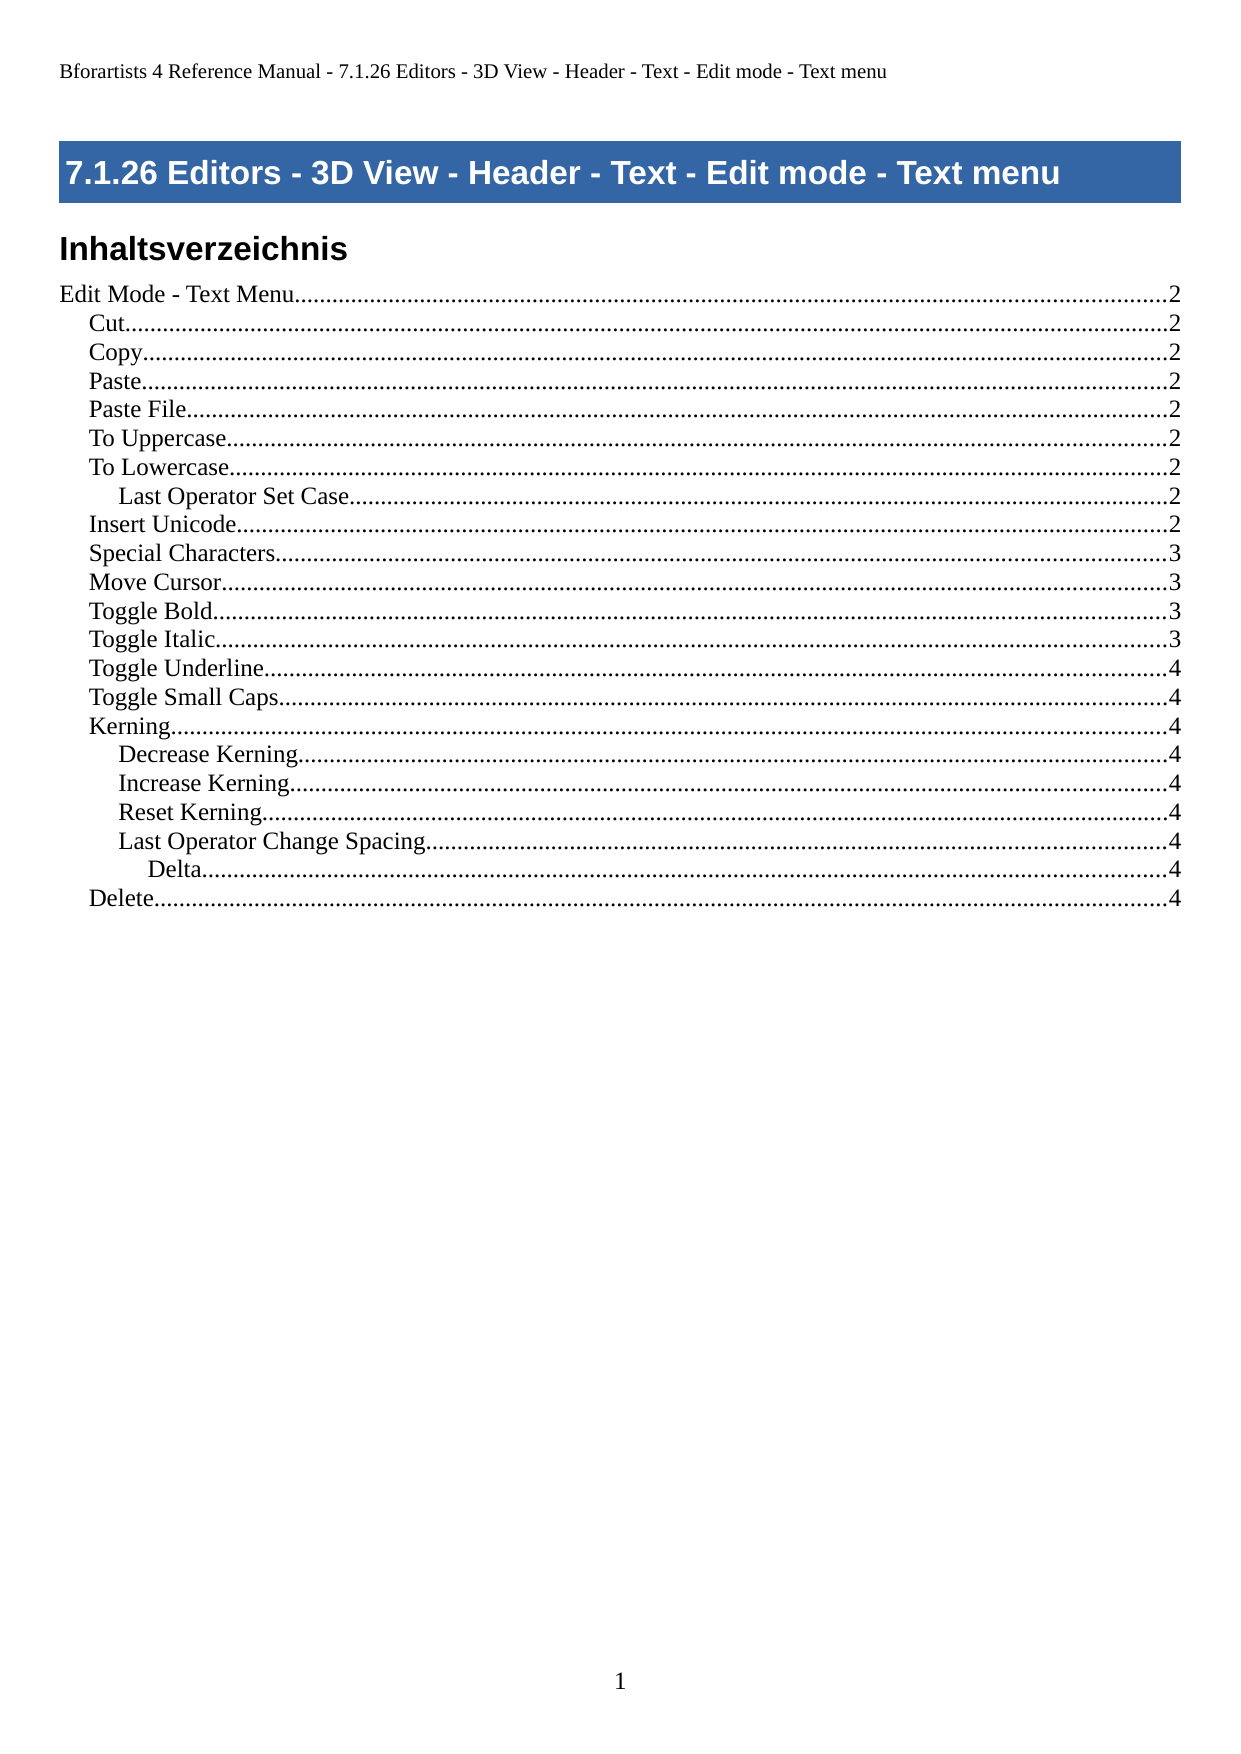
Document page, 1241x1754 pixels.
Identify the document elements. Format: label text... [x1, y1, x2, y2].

text Last Operator Set Case 2 [118, 481, 1181, 509]
text Insert Unicode 2 [88, 509, 1181, 538]
text Copy 2 [88, 337, 1181, 366]
text Cut 2 [88, 308, 1181, 337]
text Toggle Italic 3 [88, 624, 1181, 653]
text Edit Mode - Text Menu 2 [59, 279, 1181, 308]
text Delta 4 [147, 854, 1181, 883]
text To Lowercase 2 [88, 452, 1181, 481]
text Toggle Underline 4 [88, 653, 1181, 682]
text Special Characters 3 [88, 538, 1181, 567]
text Kerning 4 [88, 711, 1181, 739]
text Last Operator Change Spacing 4 [118, 826, 1181, 854]
text Reset Kerning 4 [118, 797, 1181, 826]
text Move Cursor 3 [88, 567, 1181, 596]
text Toggle Bold 3 [88, 596, 1181, 624]
text Paste File 2 [88, 394, 1181, 423]
text Increase Kerning 4 [118, 768, 1181, 797]
text To Uppercase 2 [88, 423, 1181, 452]
text Paste 2 [88, 366, 1181, 394]
table_header 7.1.26 Editors - 3D View - Header - Text - Edit mode - Text menu [59, 141, 1181, 203]
text Toggle Small Caps 4 [88, 682, 1181, 711]
text Decrease Kerning 4 [118, 739, 1181, 768]
subtitle Inhaltsverzeichnis [59, 228, 1181, 267]
text Delete 4 [88, 883, 1181, 912]
